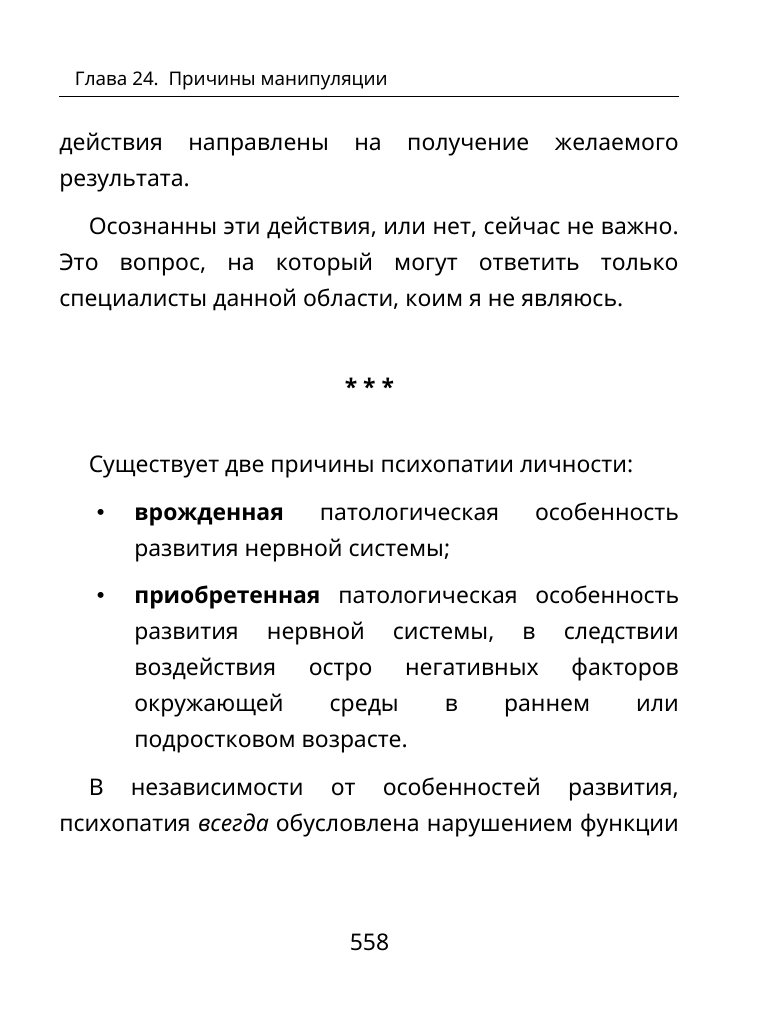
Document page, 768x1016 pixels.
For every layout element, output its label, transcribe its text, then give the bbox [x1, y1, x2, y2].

subtitle * * * [59, 371, 679, 402]
list приобретенная патологическая особенность развития нервной системы, в следствии воздействия остро негативных факторов окружающей среды в раннем или подростковом возрасте. [97, 579, 679, 754]
text Осознанны эти действия, или нет, сейчас не важно. Это вопрос, на который могут ответить только специалисты данной области, коим я не являюсь. [59, 210, 679, 313]
text В независимости от особенностей развития, психопатия всегда обусловлена нарушением функции [59, 771, 679, 838]
text Существует две причины психопатии личности: [59, 448, 679, 479]
list врожденная патологическая особенность развития нервной системы; [97, 496, 679, 563]
text действия направлены на получение желаемого результата. [59, 126, 679, 193]
